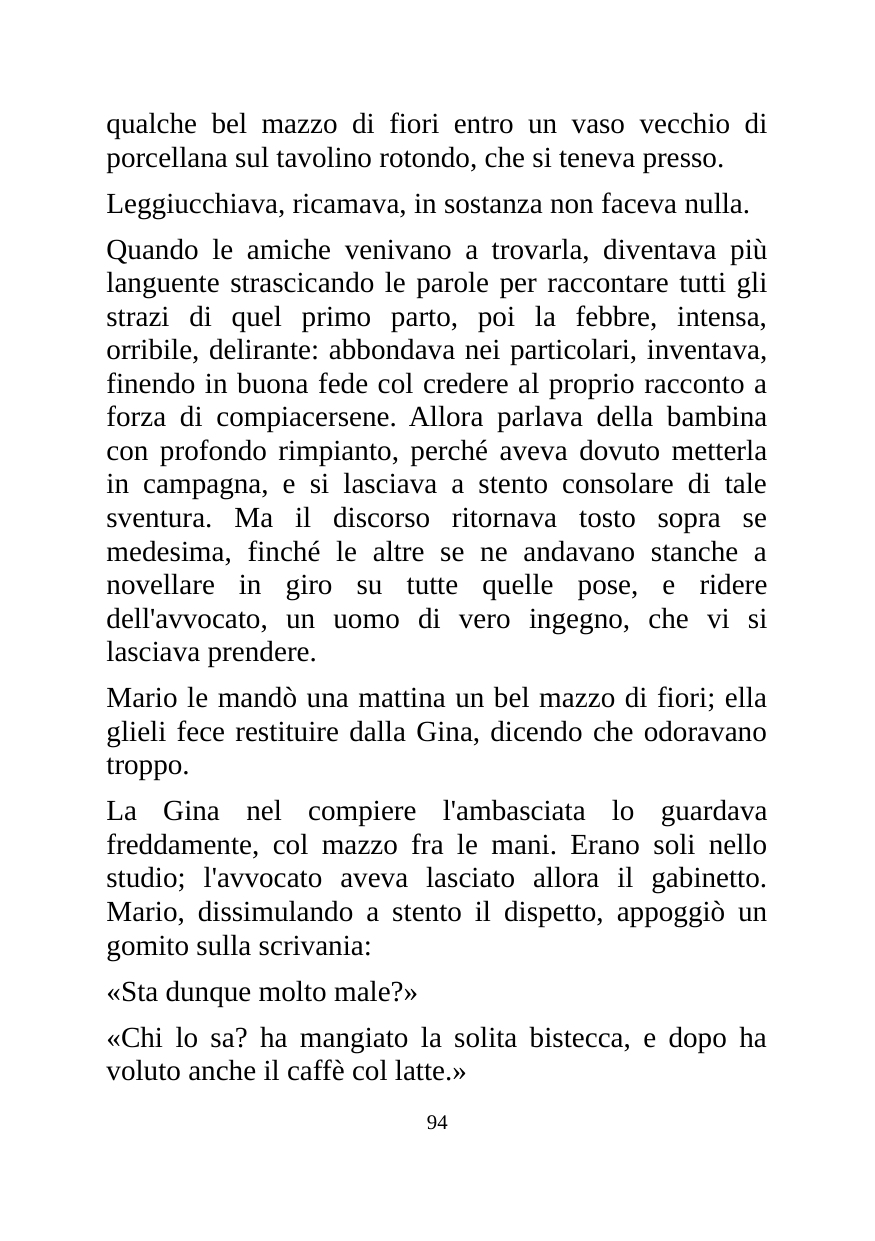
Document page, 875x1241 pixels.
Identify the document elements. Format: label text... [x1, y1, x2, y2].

text «Sta dunque molto male?» [106, 974, 768, 1007]
text La Gina nel compiere l'ambasciata lo guardava freddamente, col mazzo fra le mani. Erano soli nello studio; l'avvocato aveva lasciato allora il gabinetto. Mario, dissimulando a stento il dispetto, appoggiò un gomito sulla scrivania: [106, 793, 768, 961]
text Leggiucchiava, ricamava, in sostanza non faceva nulla. [106, 186, 768, 219]
text Mario le mandò una mattina un bel mazzo di fiori; ella glieli fece restituire dalla Gina, dicendo che odoravano troppo. [106, 680, 768, 781]
text qualche bel mazzo di fiori entro un vaso vecchio di porcellana sul tavolino rotondo, che si teneva presso. [106, 106, 768, 173]
text Quando le amiche venivano a trovarla, diventava più languente strascicando le parole per raccontare tutti gli strazi di quel primo parto, poi la febbre, intensa, orribile, delirante: abbondava nei particolari, inventava, finendo in buona fede col credere al proprio racconto a forza di compiacersene. Allora parlava della bambina con profondo rimpianto, perché aveva dovuto metterla in campagna, e si lasciava a stento consolare di tale sventura. Ma il discorso ritornava tosto sopra se medesima, finché le altre se ne andavano stanche a novellare in giro su tutte quelle pose, e ridere dell'avvocato, un uomo di vero ingegno, che vi si lasciava prendere. [106, 232, 768, 668]
text «Chi lo sa? ha mangiato la solita bistecca, e dopo ha voluto anche il caffè col latte.» [106, 1020, 768, 1087]
